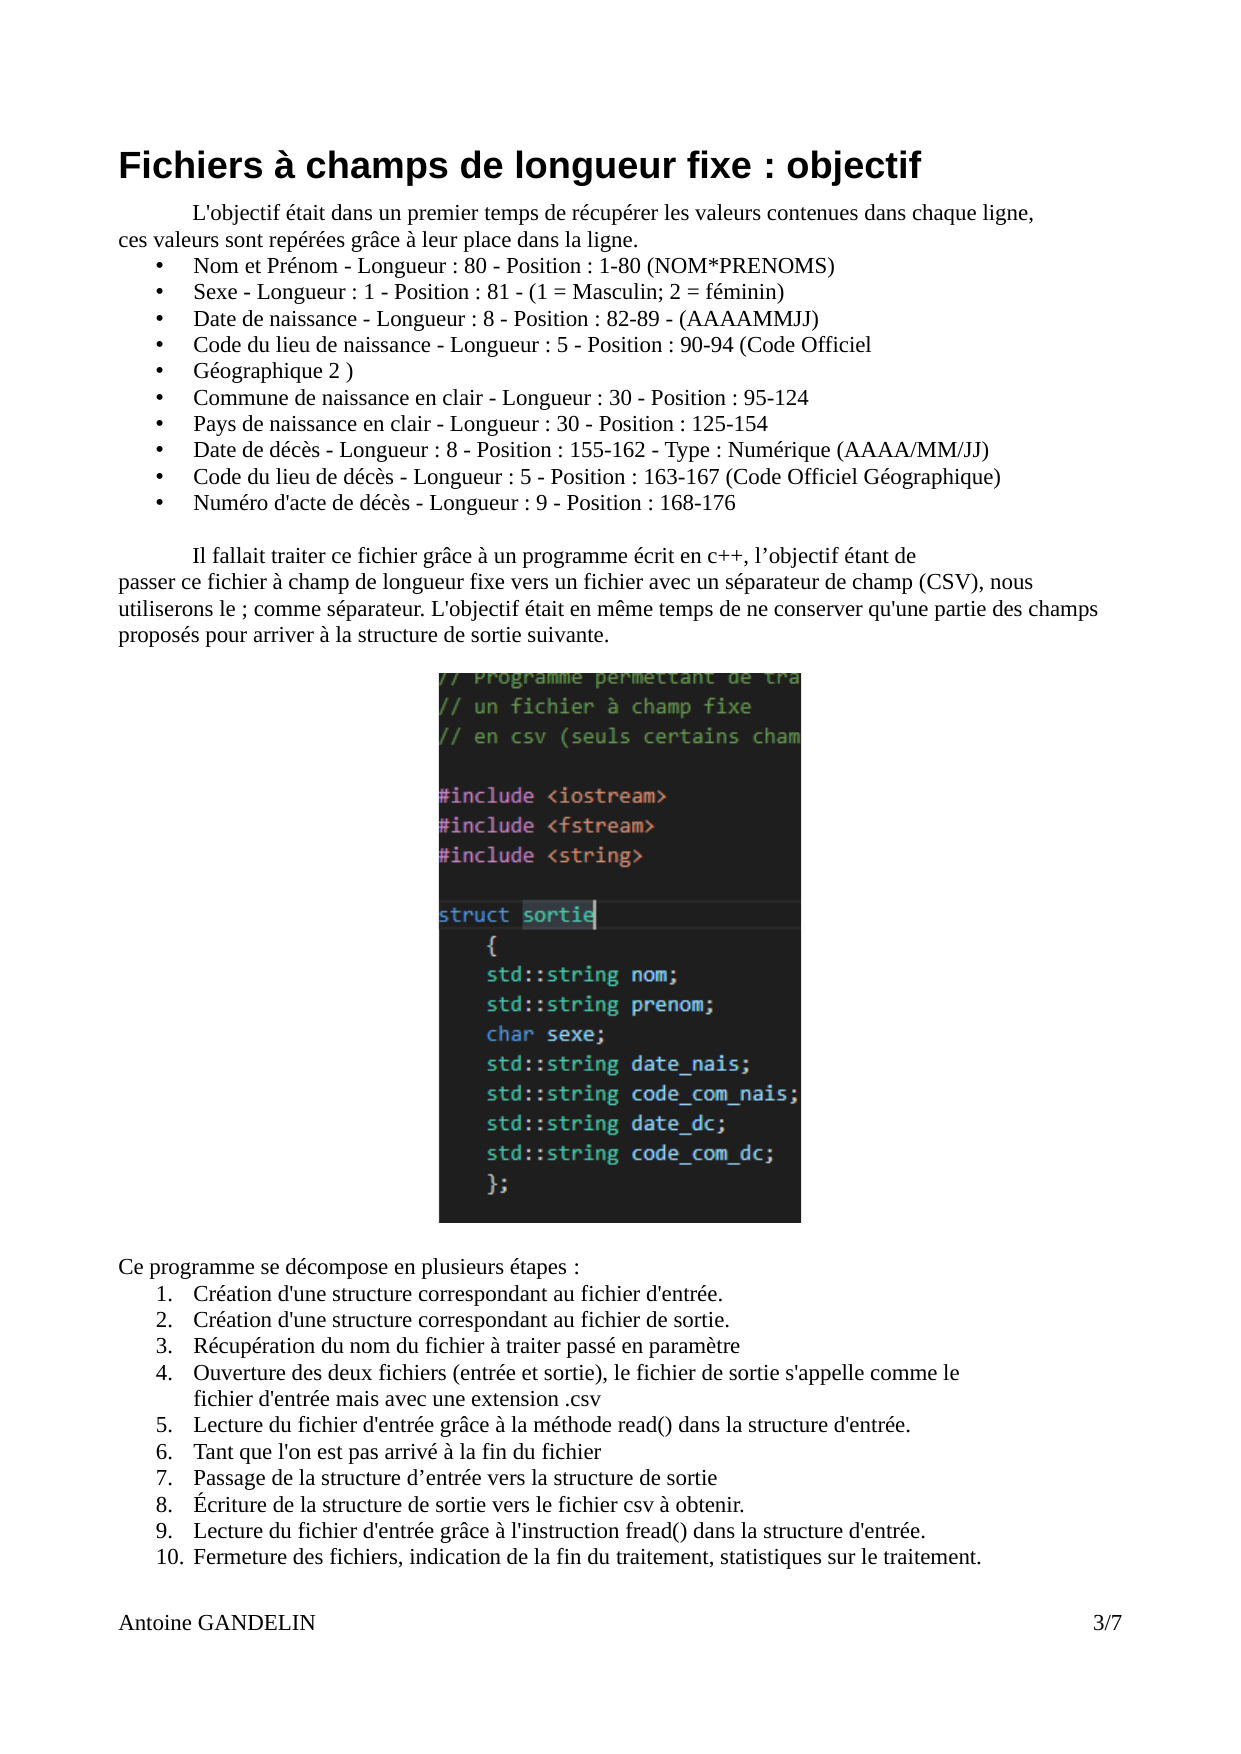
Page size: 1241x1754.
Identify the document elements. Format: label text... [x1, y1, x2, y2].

list Code du lieu de décès - Longueur : 5 - Position : 163-167 (Code Officiel Géographique) [156, 463, 1122, 489]
text passer ce fichier à champ de longueur fixe vers un fichier avec un séparateur de champ (CSV), nous [118, 568, 1122, 594]
list Création d'une structure correspondant au fichier de sortie. [156, 1306, 1122, 1332]
list Sexe - Longueur : 1 - Position : 81 - (1 = Masculin; 2 = féminin) [156, 278, 1122, 305]
list Géographique 2 ) [156, 357, 1122, 384]
list Récupération du nom du fichier à traiter passé en paramètre [156, 1332, 1122, 1359]
subtitle Fichiers à champs de longueur fixe : objectif [118, 143, 1122, 187]
text Ce programme se décompose en plusieurs étapes : [118, 1253, 1122, 1280]
text L'objectif était dans un premier temps de récupérer les valeurs contenues dans chaque ligne, [118, 199, 1122, 226]
list fichier d'entrée mais avec une extension .csv [156, 1385, 1122, 1412]
list Écriture de la structure de sortie vers le fichier csv à obtenir. [156, 1491, 1122, 1517]
list Code du lieu de naissance - Longueur : 5 - Position : 90-94 (Code Officiel [156, 331, 1122, 357]
list Lecture du fichier d'entrée grâce à l'instruction fread() dans la structure d'entrée. [156, 1517, 1122, 1543]
list Numéro d'acte de décès - Longueur : 9 - Position : 168-176 [156, 489, 1122, 516]
list Date de naissance - Longueur : 8 - Position : 82-89 - (AAAAMMJJ) [156, 305, 1122, 331]
text proposés pour arriver à la structure de sortie suivante. [118, 621, 1122, 647]
text utiliserons le ; comme séparateur. L'objectif était en même temps de ne conserver qu'une partie des champs [118, 594, 1122, 621]
text Il fallait traiter ce fichier grâce à un programme écrit en c++, l’objectif étant de [118, 542, 1122, 568]
picture [438, 673, 802, 1223]
list Ouverture des deux fichiers (entrée et sortie), le fichier de sortie s'appelle comme le [156, 1359, 1122, 1385]
text ces valeurs sont repérées grâce à leur place dans la ligne. [118, 226, 1122, 252]
list Date de décès - Longueur : 8 - Position : 155-162 - Type : Numérique (AAAA/MM/JJ) [156, 436, 1122, 463]
list Passage de la structure d’entrée vers la structure de sortie [156, 1464, 1122, 1491]
list Fermeture des fichiers, indication de la fin du traitement, statistiques sur le traitement. [156, 1543, 1122, 1570]
list Création d'une structure correspondant au fichier d'entrée. [156, 1280, 1122, 1306]
list Nom et Prénom - Longueur : 80 - Position : 1-80 (NOM*PRENOMS) [156, 252, 1122, 278]
list Commune de naissance en clair - Longueur : 30 - Position : 95-124 [156, 384, 1122, 410]
list Tant que l'on est pas arrivé à la fin du fichier [156, 1438, 1122, 1464]
list Lecture du fichier d'entrée grâce à la méthode read() dans la structure d'entrée. [156, 1412, 1122, 1438]
list Pays de naissance en clair - Longueur : 30 - Position : 125-154 [156, 410, 1122, 436]
